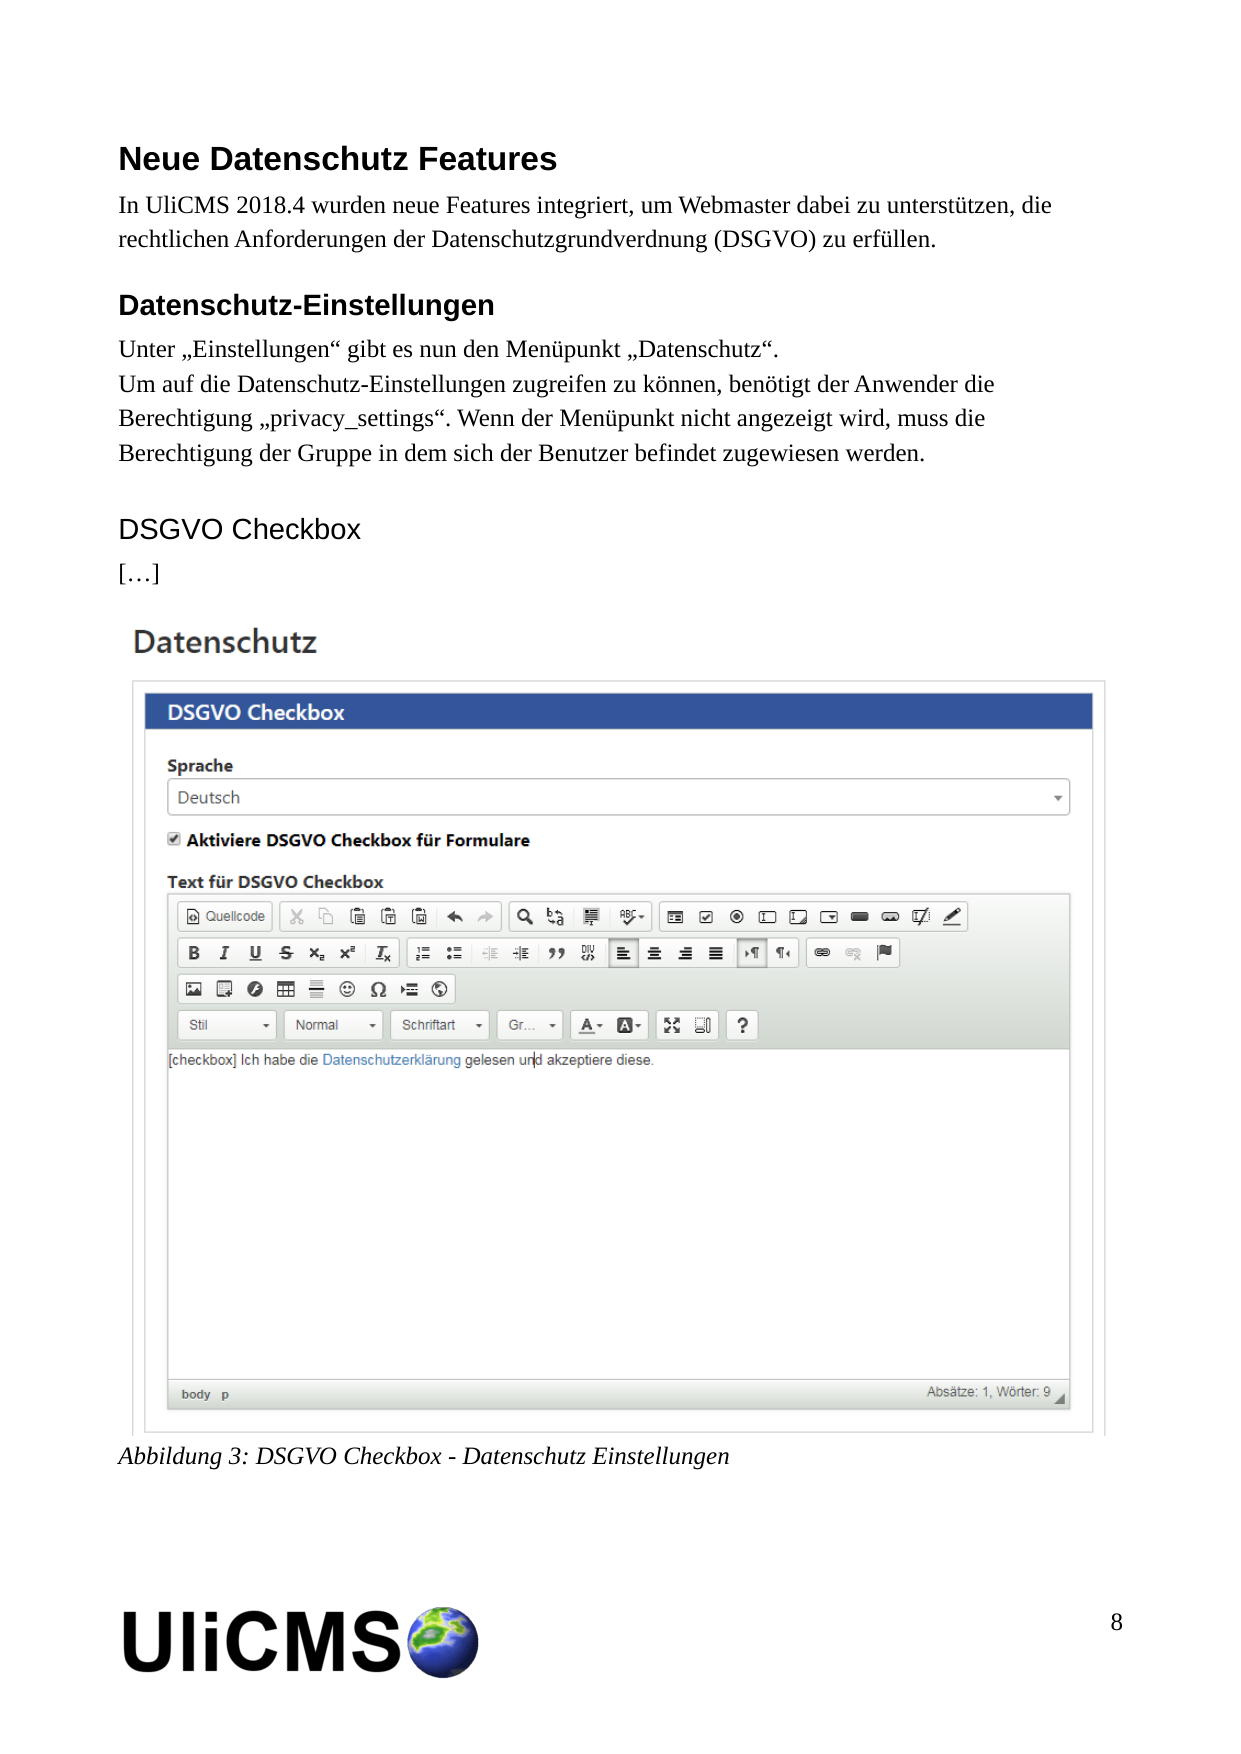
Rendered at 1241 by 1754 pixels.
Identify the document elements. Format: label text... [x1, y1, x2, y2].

text Abbildung 3: DSGVO Checkbox - Datenschutz Einstellungen [118, 1436, 1123, 1470]
picture [118, 619, 1123, 1436]
text […] [118, 558, 1123, 587]
subtitle DSGVO Checkbox [118, 512, 1123, 546]
text In UliCMS 2018.4 wurden neue Features integriert, um Webmaster dabei zu unterstützen, die rechtlichen Anforderungen der Datenschutzgrundverdnung (DSGVO) zu erfüllen. [118, 190, 1123, 253]
text Unter „Einstellungen“ gibt es nun den Menüpunkt „Datenschutz“. Um auf die Datenschutz-Einstellungen zugreifen zu können, benötigt der Anwender die Berechtigung „privacy_settings“. Wenn der Menüpunkt nicht angezeigt wird, muss die Berechtigung der Gruppe in dem sich der Benutzer befindet zugewiesen werden. [118, 334, 1123, 467]
subtitle Datenschutz-Einstellungen [118, 288, 1123, 322]
subtitle Neue Datenschutz Features [118, 139, 1123, 178]
picture [118, 1607, 479, 1681]
